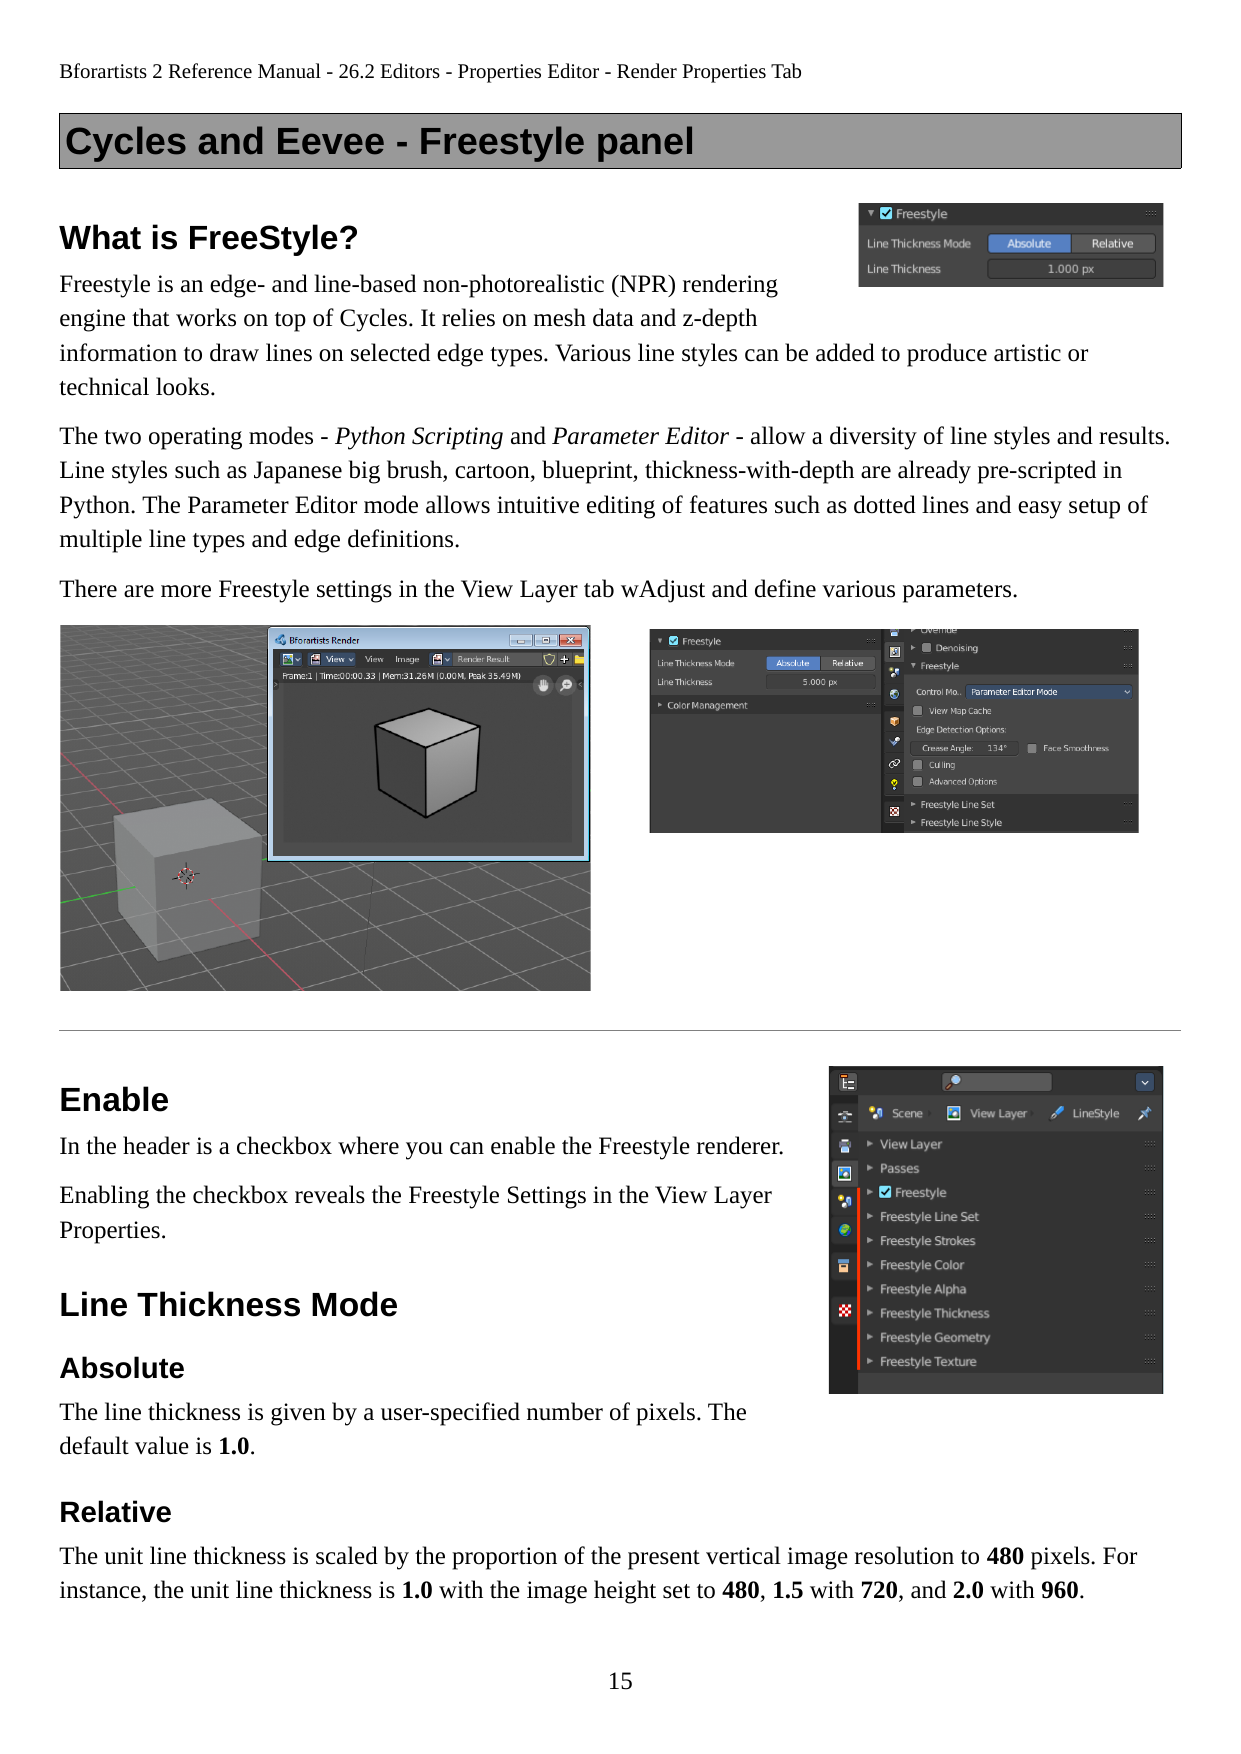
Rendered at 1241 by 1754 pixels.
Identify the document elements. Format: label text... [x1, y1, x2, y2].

subtitle Absolute [59, 1351, 828, 1384]
subtitle [1164, 217, 1181, 256]
text There are more Freestyle settings in the View Layer tab wAdjust and define various parameters. [59, 574, 1181, 602]
picture [649, 629, 1139, 833]
picture [858, 203, 1164, 287]
picture [828, 1066, 1164, 1394]
text Enabling the checkbox reveals the Freestyle Settings in the View Layer Properties. [59, 1180, 828, 1244]
subtitle Relative [59, 1495, 1181, 1529]
subtitle [1164, 1351, 1181, 1384]
picture [60, 625, 591, 991]
subtitle Enable [59, 1080, 828, 1119]
subtitle What is FreeStyle? [59, 217, 858, 256]
text The line thickness is given by a user-specified number of pixels. The default value is 1.0. [59, 1397, 1181, 1460]
subtitle [1164, 1080, 1181, 1119]
table_header Cycles and Eevee - Freestyle panel [60, 114, 1181, 168]
text In the header is a checkbox where you can enable the Freestyle renderer. [59, 1131, 828, 1160]
subtitle Line Thickness Mode [59, 1285, 828, 1323]
text The two operating modes - Python Scripting and Parameter Editor - allow a diversity of line styles and results. Line styles such as Japanese big brush, cartoon, blueprint, thickness-with-depth are already pre-scripted in Python. The Parameter Editor mode allows intuitive editing of features such as dotted lines and easy setup of multiple line types and edge definitions. [59, 421, 1181, 553]
text The unit line thickness is scaled by the proportion of the present vertical image resolution to 480 pixels. For instance, the unit line thickness is 1.0 with the image height set to 480, 1.5 with 720, and 2.0 with 960. [59, 1541, 1181, 1604]
text Freestyle is an edge- and line-based non-photorealistic (NPR) rendering engine that works on top of Cycles. It relies on mesh data and z-depth information to draw lines on selected edge types. Various line styles can be added to produce artistic or technical looks. [59, 269, 1181, 401]
subtitle [1164, 1285, 1181, 1323]
